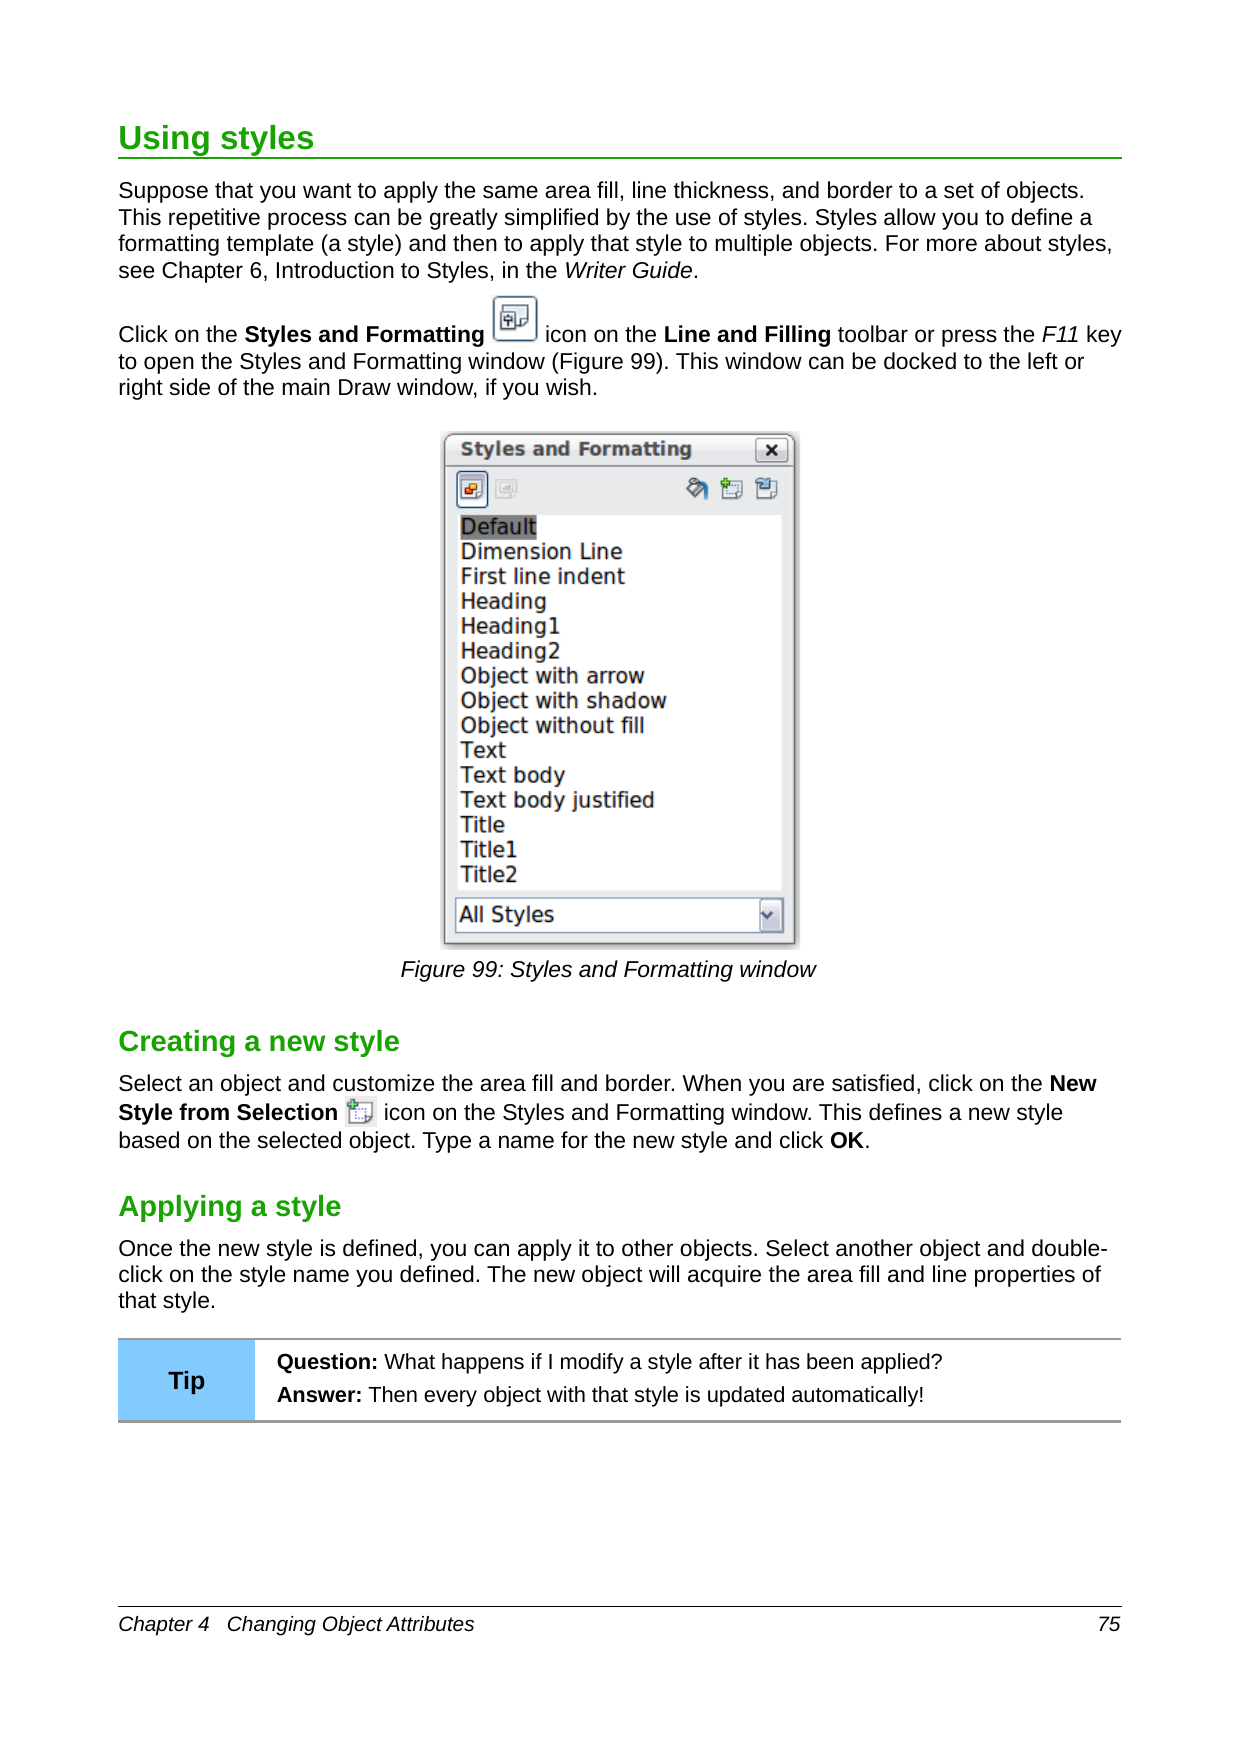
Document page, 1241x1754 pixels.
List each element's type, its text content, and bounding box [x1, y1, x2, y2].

picture [491, 295, 539, 343]
subtitle Using styles [118, 118, 1122, 157]
table_header Tip [118, 1340, 255, 1420]
subtitle Creating a new style [118, 1024, 1122, 1058]
text Figure 99: Styles and Formatting window [400, 956, 840, 983]
table_header Question: What happens if I modify a style after it has been applied? Answer: Then every object with that style is updated automatically! [255, 1340, 1121, 1420]
text Select an object and customize the area fill and border. When you are satisfied, click on the New Style from Selection icon on the Styles and Formatting window. This defines a new style based on the selected object. Type a name for the new style and click OK. [118, 1070, 1122, 1153]
picture [344, 1096, 378, 1127]
text Once the new style is defined, you can apply it to other objects. Select another object and double-click on the style name you defined. The new object will acquire the area fill and line properties of that style. [118, 1234, 1122, 1314]
picture [440, 431, 801, 950]
text Suppose that you want to apply the same area fill, line thickness, and border to a set of objects. This repetitive process can be greatly simplified by the use of styles. Styles allow you to define a formatting template (a style) and then to apply that style to multiple objects. For more about styles, see Chapter 6, Introduction to Styles, in the Writer Guide. [118, 177, 1122, 283]
text Click on the Styles and Formatting icon on the Line and Filling toolbar or press the F11 key to open the Styles and Formatting window (Figure 99). This window can be docked to the left or right side of the main Draw window, if you wish. [118, 295, 1122, 400]
subtitle Applying a style [118, 1189, 1122, 1222]
